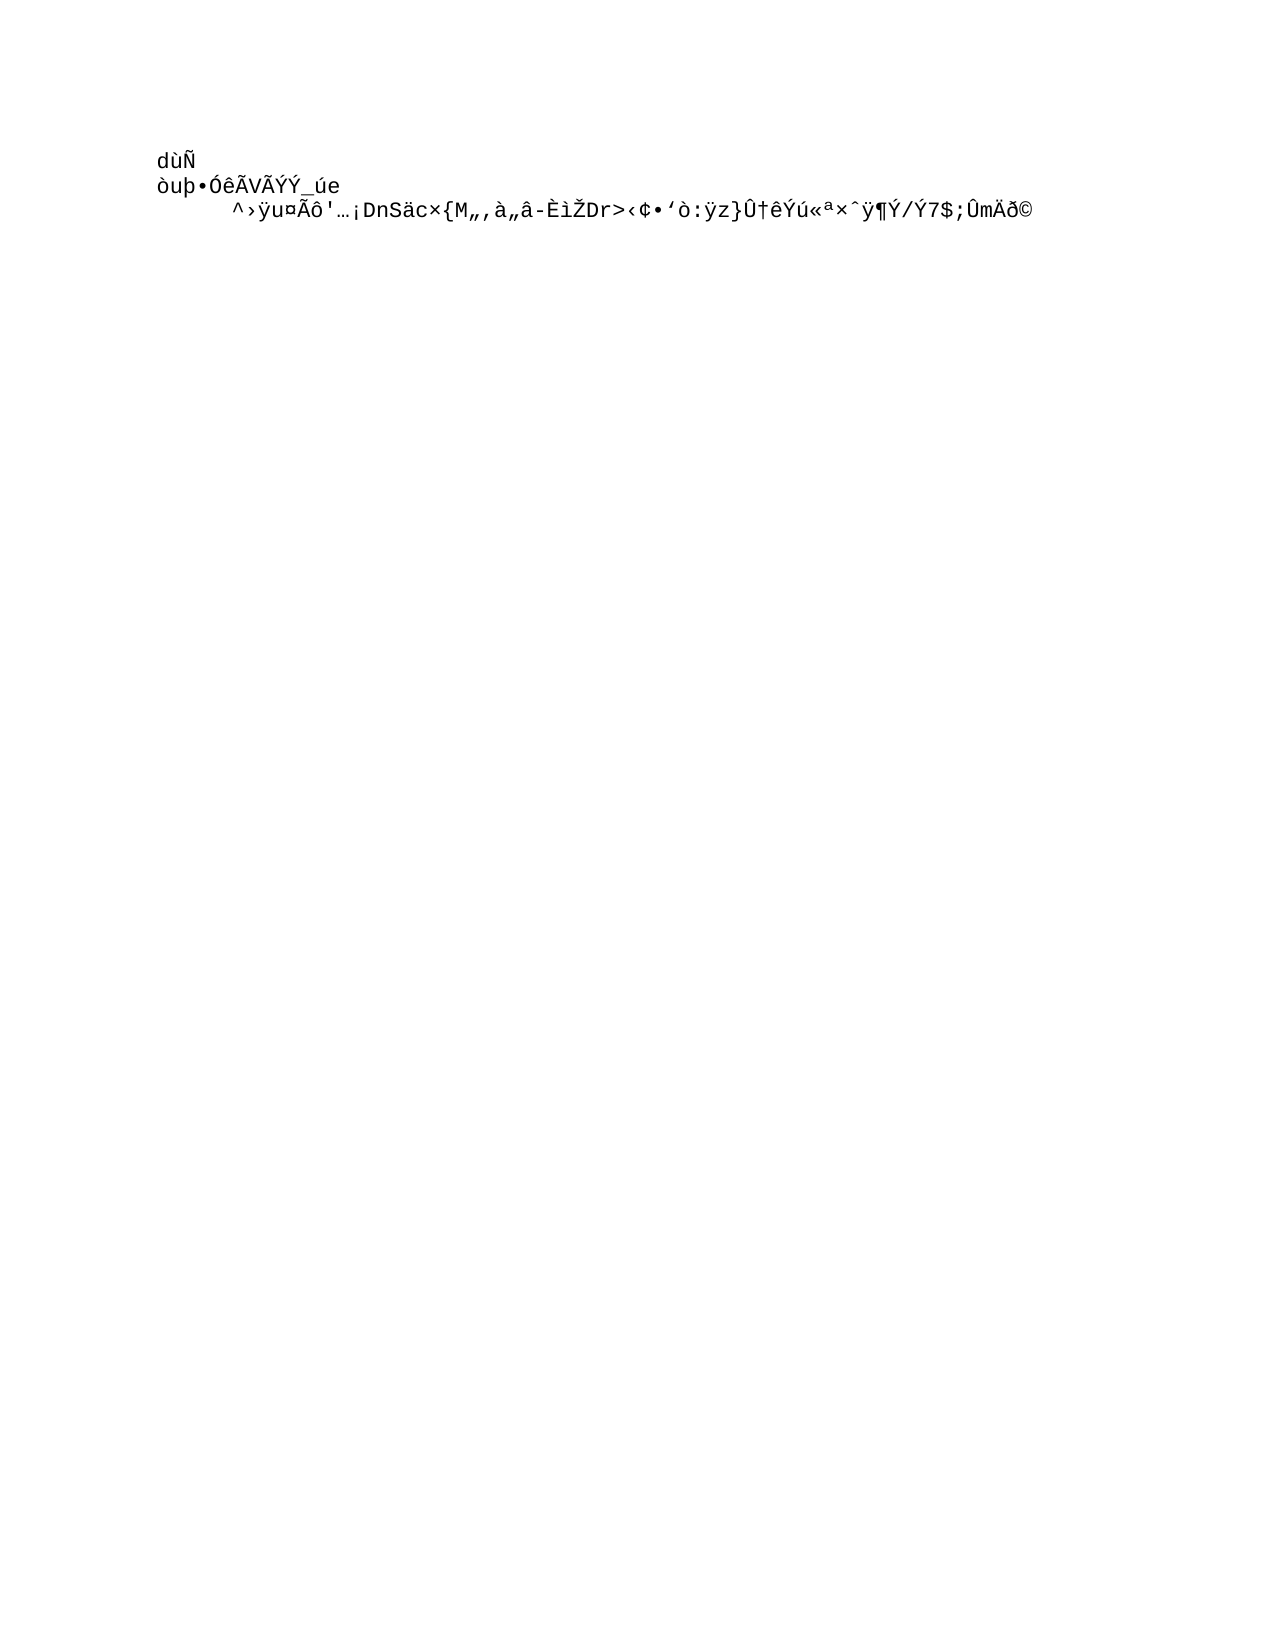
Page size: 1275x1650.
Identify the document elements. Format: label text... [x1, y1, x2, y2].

text dùÑ òuþ•ÓêÃVÃÝÝ_úe [156, 150, 1118, 199]
text ^›ÿu¤Ãô'…¡DnSäc×{M„,à„â‑ÈìŽDr>‹¢•‘ò:ÿz}Û†êÝú«ª×ˆÿ¶Ý/Ý7$;ÛmÄð© [156, 199, 1118, 224]
